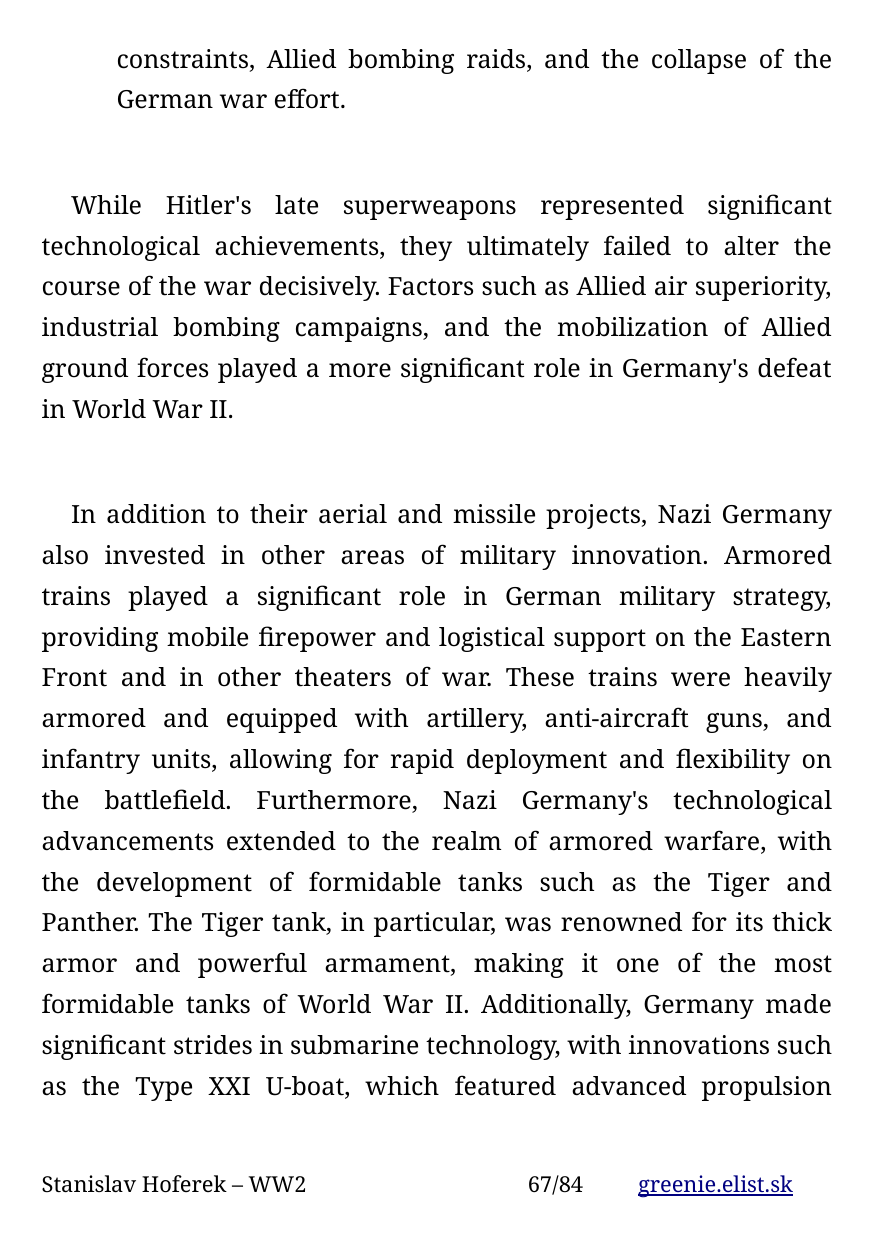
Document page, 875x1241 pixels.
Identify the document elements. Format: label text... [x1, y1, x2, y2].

list constraints, Allied bombing raids, and the collapse of the German war effort. [79, 41, 833, 116]
text In addition to their aerial and missile projects, Nazi Germany also invested in other areas of military innovation. Armored trains played a significant role in German military strategy, providing mobile firepower and logistical support on the Eastern Front and in other theaters of war. These trains were heavily armored and equipped with artillery, anti-aircraft guns, and infantry units, allowing for rapid deployment and flexibility on the battlefield. Furthermore, Nazi Germany's technological advancements extended to the realm of armored warfare, with the development of formidable tanks such as the Tiger and Panther. The Tiger tank, in particular, was renowned for its thick armor and powerful armament, making it one of the most formidable tanks of World War II. Additionally, Germany made significant strides in submarine technology, with innovations such as the Type XXI U-boat, which featured advanced propulsion [41, 497, 833, 1102]
text While Hitler's late superweapons represented significant technological achievements, they ultimately failed to alter the course of the war decisively. Factors such as Allied air superiority, industrial bombing campaigns, and the mobilization of Allied ground forces played a more significant role in Germany's defeat in World War II. [41, 187, 833, 426]
